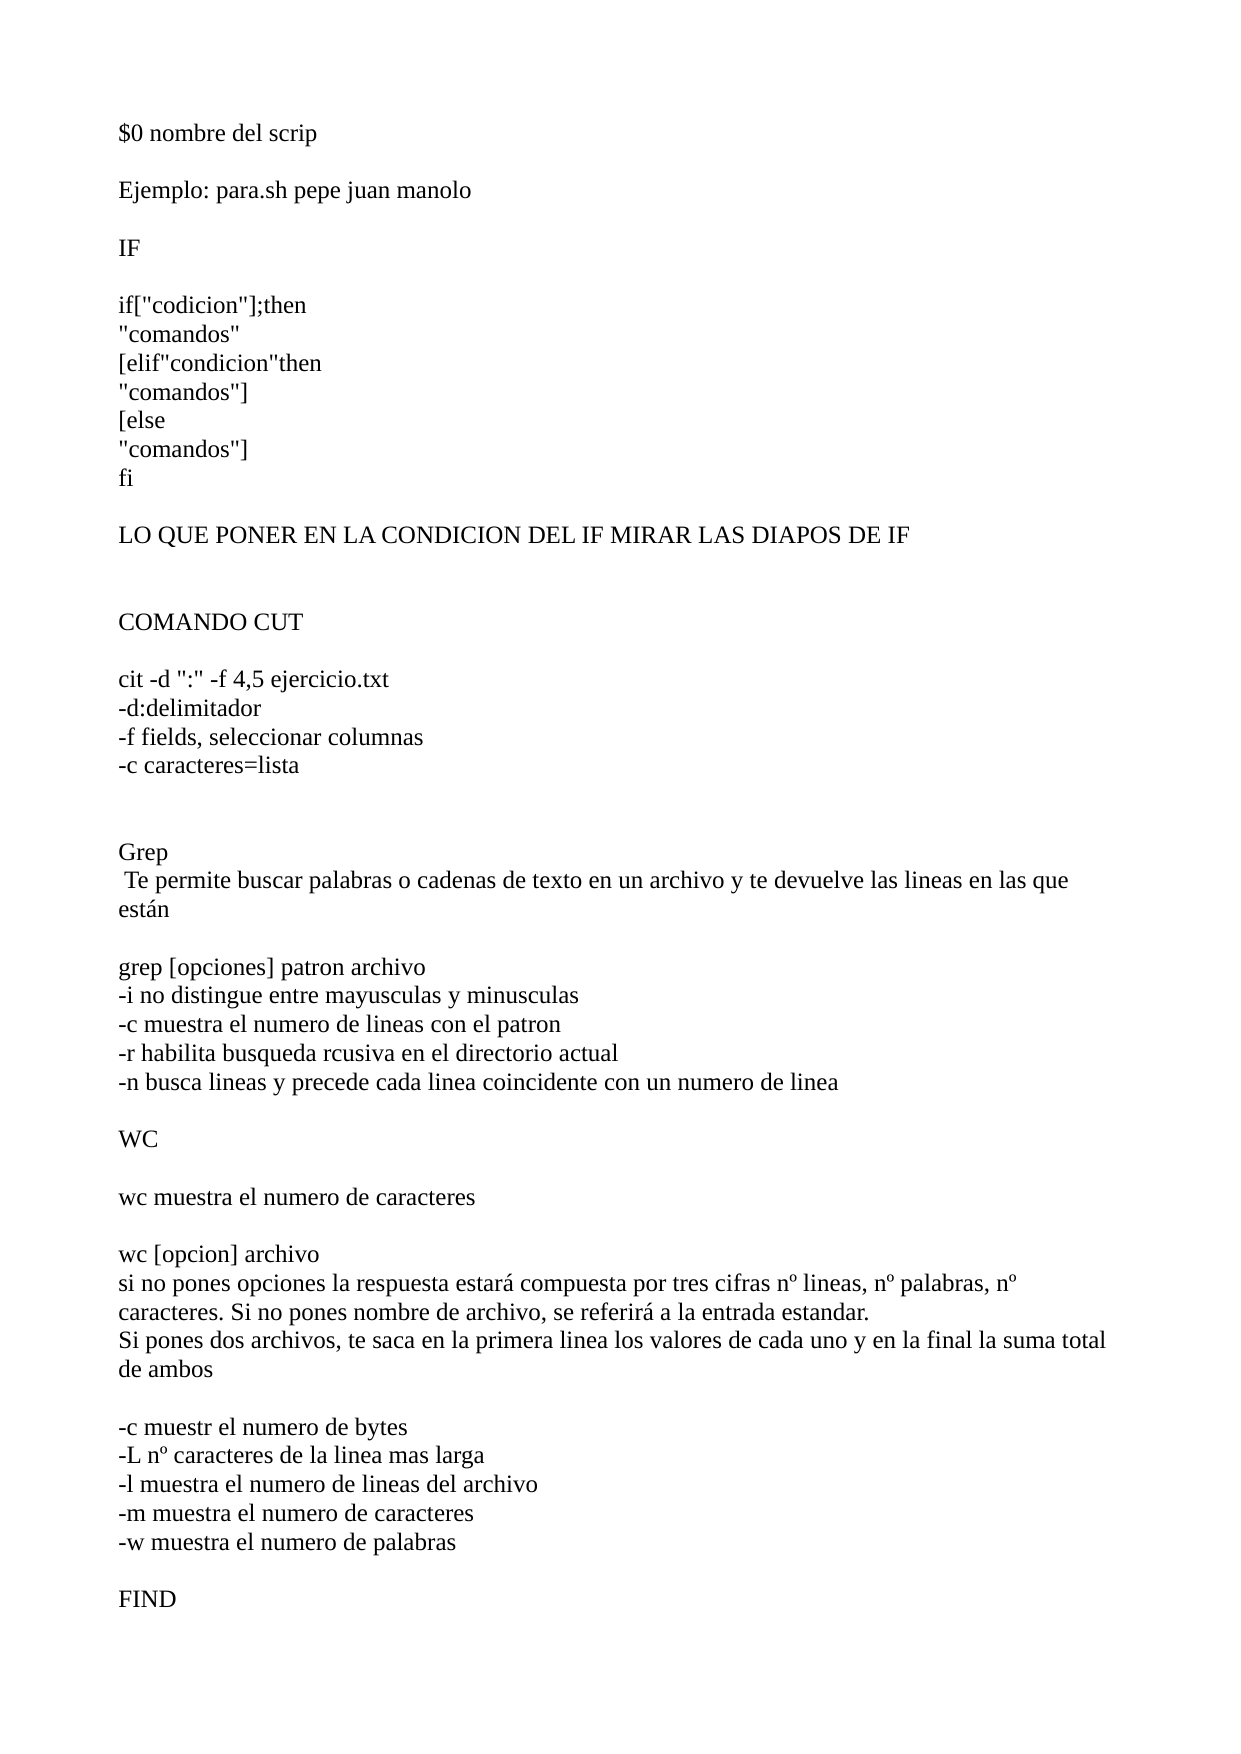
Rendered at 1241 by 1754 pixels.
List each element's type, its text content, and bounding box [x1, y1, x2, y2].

text WC [118, 1124, 1122, 1153]
text Si pones dos archivos, te saca en la primera linea los valores de cada uno y en la final la suma total de ambos [118, 1326, 1122, 1383]
text -L nº caracteres de la linea mas larga [118, 1441, 1122, 1469]
text -l muestra el numero de lineas del archivo [118, 1469, 1122, 1498]
text -w muestra el numero de palabras [118, 1527, 1122, 1556]
text Grep [118, 837, 1122, 866]
text $0 nombre del scrip [118, 118, 1122, 147]
text if["codicion"];then [118, 291, 1122, 319]
text fi [118, 463, 1122, 492]
text -d:delimitador [118, 693, 1122, 722]
text grep [opciones] patron archivo [118, 952, 1122, 981]
text "comandos" [118, 319, 1122, 348]
text cit -d ":" -f 4,5 ejercicio.txt [118, 664, 1122, 693]
text -c muestra el numero de lineas con el patron [118, 1009, 1122, 1038]
text -c caracteres=lista [118, 751, 1122, 779]
text LO QUE PONER EN LA CONDICION DEL IF MIRAR LAS DIAPOS DE IF [118, 521, 1122, 549]
text [elif"condicion"then [118, 348, 1122, 377]
text Ejemplo: para.sh pepe juan manolo [118, 176, 1122, 204]
text [else [118, 406, 1122, 434]
text "comandos"] [118, 434, 1122, 463]
text -c muestr el numero de bytes [118, 1412, 1122, 1441]
text IF [118, 233, 1122, 262]
text -f fields, seleccionar columnas [118, 722, 1122, 751]
text Te permite buscar palabras o cadenas de texto en un archivo y te devuelve las lineas en las que están [118, 866, 1122, 923]
text "comandos"] [118, 377, 1122, 406]
text -n busca lineas y precede cada linea coincidente con un numero de linea [118, 1067, 1122, 1096]
text COMANDO CUT [118, 607, 1122, 636]
text -i no distingue entre mayusculas y minusculas [118, 981, 1122, 1009]
text wc muestra el numero de caracteres [118, 1182, 1122, 1211]
text FIND [118, 1584, 1122, 1613]
text wc [opcion] archivo [118, 1239, 1122, 1268]
text si no pones opciones la respuesta estará compuesta por tres cifras nº lineas, nº palabras, nº caracteres. Si no pones nombre de archivo, se referirá a la entrada estandar. [118, 1268, 1122, 1326]
text -r habilita busqueda rcusiva en el directorio actual [118, 1038, 1122, 1067]
text -m muestra el numero de caracteres [118, 1498, 1122, 1527]
